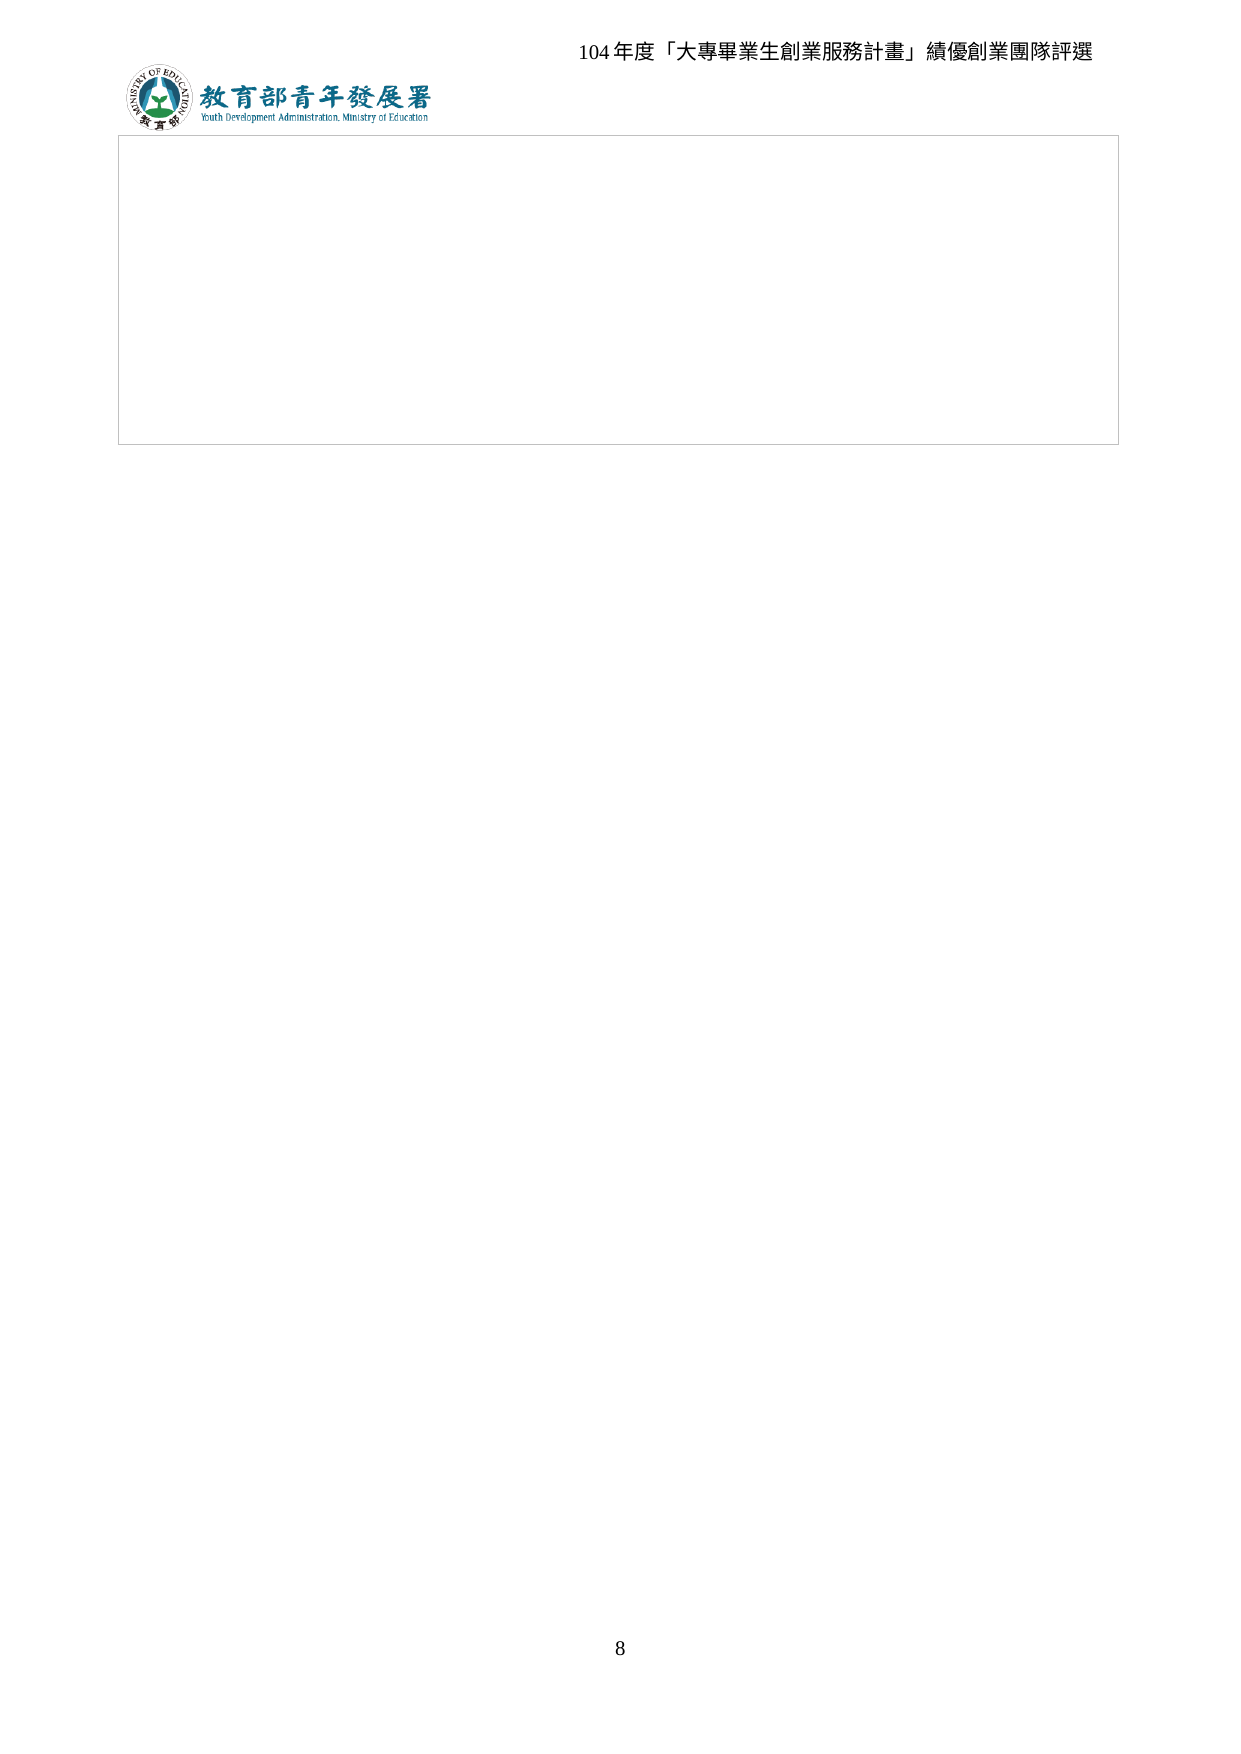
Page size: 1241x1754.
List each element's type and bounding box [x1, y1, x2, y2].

table_header [119, 136, 1118, 444]
